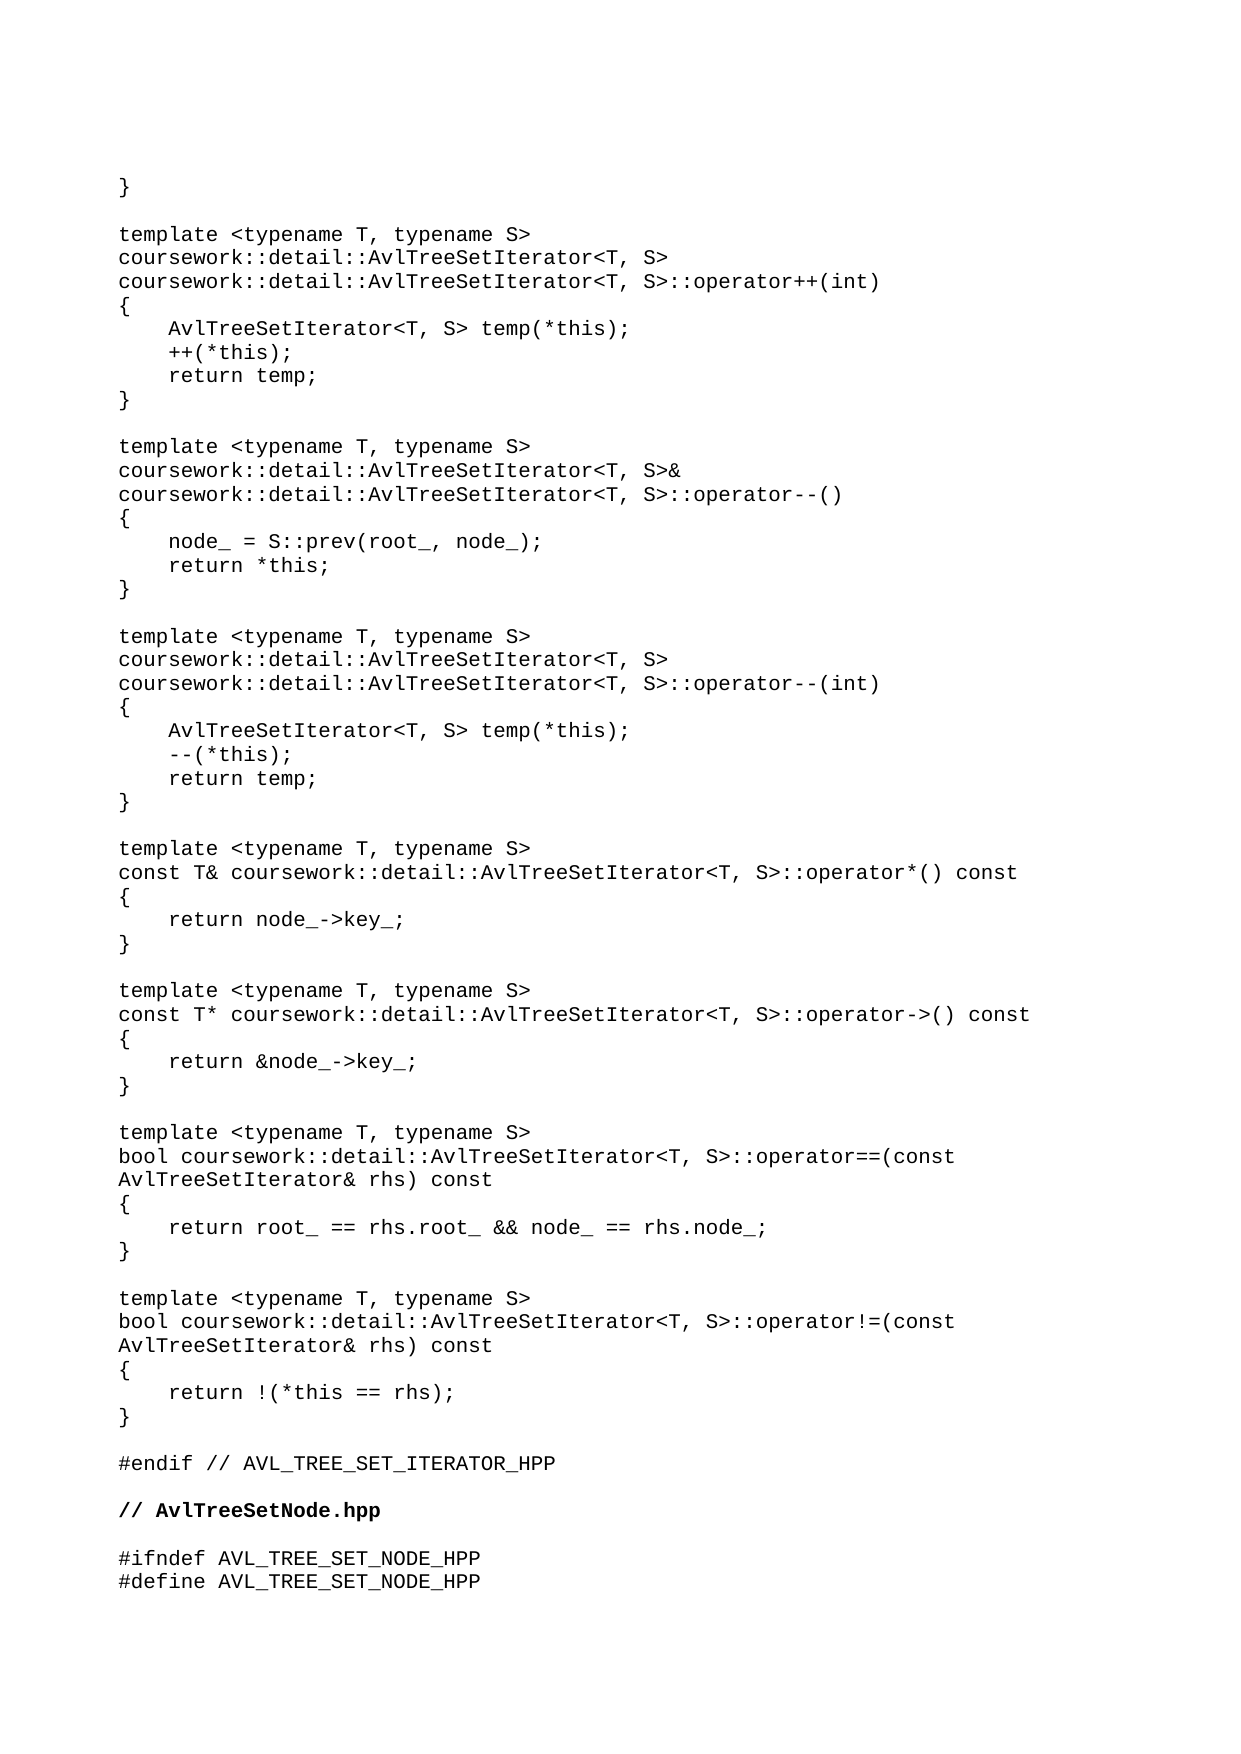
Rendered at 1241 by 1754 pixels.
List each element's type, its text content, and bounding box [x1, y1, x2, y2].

text { [118, 1359, 1122, 1382]
text #define AVL_TREE_SET_NODE_HPP [118, 1571, 1122, 1595]
text return temp; [118, 767, 1122, 791]
text return !(*this == rhs); [118, 1382, 1122, 1406]
text #ifndef AVL_TREE_SET_NODE_HPP [118, 1548, 1122, 1571]
text template <typename T, typename S> [118, 980, 1122, 1004]
text const T* coursework::detail::AvlTreeSetIterator<T, S>::operator->() const [118, 1004, 1122, 1028]
text // AvlTreeSetNode.hpp [118, 1501, 1122, 1524]
text coursework::detail::AvlTreeSetIterator<T, S> coursework::detail::AvlTreeSetIterator<T, S>::operator++(int) [118, 247, 1122, 294]
text } [118, 389, 1122, 413]
text } [118, 791, 1122, 815]
text template <typename T, typename S> [118, 1122, 1122, 1146]
text { [118, 697, 1122, 720]
text #endif // AVL_TREE_SET_ITERATOR_HPP [118, 1453, 1122, 1477]
text { [118, 294, 1122, 318]
text ++(*this); [118, 342, 1122, 366]
text AvlTreeSetIterator<T, S> temp(*this); [118, 318, 1122, 342]
text { [118, 507, 1122, 531]
text } [118, 933, 1122, 957]
text return root_ == rhs.root_ && node_ == rhs.node_; [118, 1217, 1122, 1240]
text template <typename T, typename S> [118, 224, 1122, 247]
text } [118, 1240, 1122, 1264]
text } [118, 1075, 1122, 1098]
text template <typename T, typename S> [118, 436, 1122, 460]
text const T& coursework::detail::AvlTreeSetIterator<T, S>::operator*() const [118, 862, 1122, 886]
text } [118, 176, 1122, 200]
text { [118, 1193, 1122, 1217]
text coursework::detail::AvlTreeSetIterator<T, S> coursework::detail::AvlTreeSetIterator<T, S>::operator--(int) [118, 649, 1122, 697]
text { [118, 886, 1122, 909]
text AvlTreeSetIterator<T, S> temp(*this); [118, 720, 1122, 744]
text template <typename T, typename S> [118, 838, 1122, 862]
text template <typename T, typename S> [118, 1288, 1122, 1311]
text return temp; [118, 366, 1122, 389]
text bool coursework::detail::AvlTreeSetIterator<T, S>::operator==(const AvlTreeSetIterator& rhs) const [118, 1146, 1122, 1193]
text --(*this); [118, 744, 1122, 767]
text return node_->key_; [118, 909, 1122, 933]
text bool coursework::detail::AvlTreeSetIterator<T, S>::operator!=(const AvlTreeSetIterator& rhs) const [118, 1311, 1122, 1359]
text } [118, 1406, 1122, 1429]
text return &node_->key_; [118, 1051, 1122, 1075]
text template <typename T, typename S> [118, 626, 1122, 649]
text coursework::detail::AvlTreeSetIterator<T, S>& coursework::detail::AvlTreeSetIterator<T, S>::operator--() [118, 460, 1122, 507]
text } [118, 578, 1122, 602]
text return *this; [118, 555, 1122, 578]
text { [118, 1028, 1122, 1051]
text node_ = S::prev(root_, node_); [118, 531, 1122, 555]
